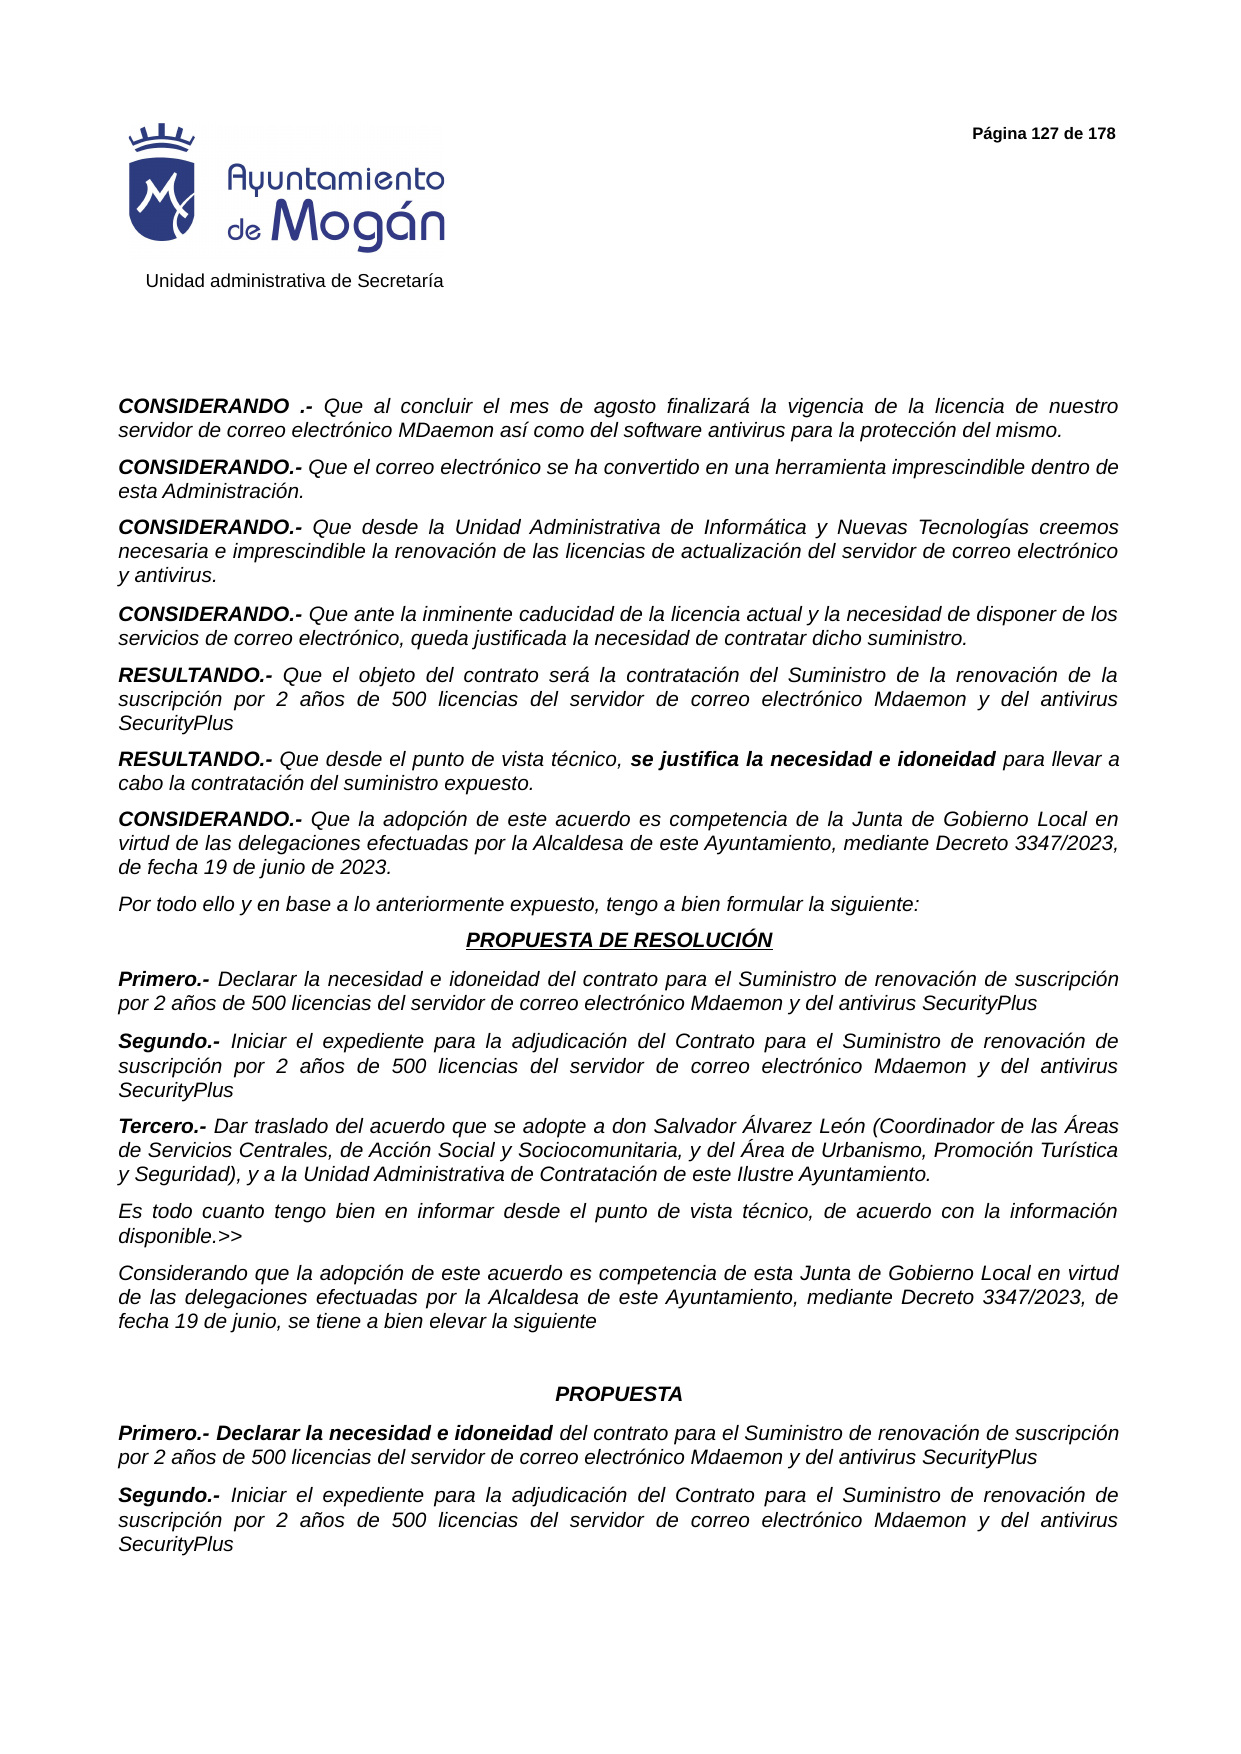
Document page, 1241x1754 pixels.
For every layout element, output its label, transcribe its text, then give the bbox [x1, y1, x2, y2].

text Segundo.- Iniciar el expediente para la adjudicación del Contrato para el Suministro de renovación de suscripción por 2 años de 500 licencias del servidor de correo electrónico Mdaemon y del antivirus SecurityPlus [118, 1027, 1122, 1102]
text CONSIDERANDO.- Que ante la inminente caducidad de la licencia actual y la necesidad de disponer de los servicios de correo electrónico, queda justificada la necesidad de contratar dicho suministro. [118, 599, 1122, 650]
text CONSIDERANDO.- Que el correo electrónico se ha convertido en una herramienta imprescindible dentro de esta Administración. [118, 455, 1122, 503]
text PROPUESTA [118, 1382, 1122, 1406]
text CONSIDERANDO.- Que desde la Unidad Administrativa de Informática y Nuevas Tecnologías creemos necesaria e imprescindible la renovación de las licencias de actualización del servidor de correo electrónico y antivirus. [118, 515, 1122, 587]
text Tercero.- Dar traslado del acuerdo que se adopte a don Salvador Álvarez León (Coordinador de las Áreas de Servicios Centrales, de Acción Social y Sociocomunitaria, y del Área de Urbanismo, Promoción Turística y Seguridad), y a la Unidad Administrativa de Contratación de este Ilustre Ayuntamiento. [118, 1114, 1122, 1186]
text PROPUESTA DE RESOLUCIÓN [118, 928, 1122, 952]
text RESULTANDO.- Que el objeto del contrato será la contratación del Suministro de la renovación de la suscripción por 2 años de 500 licencias del servidor de correo electrónico Mdaemon y del antivirus SecurityPlus [118, 662, 1122, 734]
text Segundo.- Iniciar el expediente para la adjudicación del Contrato para el Suministro de renovación de suscripción por 2 años de 500 licencias del servidor de correo electrónico Mdaemon y del antivirus SecurityPlus [118, 1481, 1122, 1556]
text CONSIDERANDO .- Que al concluir el mes de agosto finalizará la vigencia de la licencia de nuestro servidor de correo electrónico MDaemon así como del software antivirus para la protección del mismo. [118, 394, 1122, 442]
picture [128, 123, 445, 259]
text CONSIDERANDO.- Que la adopción de este acuerdo es competencia de la Junta de Gobierno Local en virtud de las delegaciones efectuadas por la Alcaldesa de este Ayuntamiento, mediante Decreto 3347/2023, de fecha 19 de junio de 2023. [118, 807, 1122, 879]
text Es todo cuanto tengo bien en informar desde el punto de vista técnico, de acuerdo con la información disponible.>> [118, 1198, 1122, 1249]
text Primero.- Declarar la necesidad e idoneidad del contrato para el Suministro de renovación de suscripción por 2 años de 500 licencias del servidor de correo electrónico Mdaemon y del antivirus SecurityPlus [118, 1418, 1122, 1469]
text Primero.- Declarar la necesidad e idoneidad del contrato para el Suministro de renovación de suscripción por 2 años de 500 licencias del servidor de correo electrónico Mdaemon y del antivirus SecurityPlus [118, 964, 1122, 1015]
text RESULTANDO.- Que desde el punto de vista técnico, se justifica la necesidad e idoneidad para llevar a cabo la contratación del suministro expuesto. [118, 747, 1122, 795]
text Considerando que la adopción de este acuerdo es competencia de esta Junta de Gobierno Local en virtud de las delegaciones efectuadas por la Alcaldesa de este Ayuntamiento, mediante Decreto 3347/2023, de fecha 19 de junio, se tiene a bien elevar la siguiente [118, 1261, 1122, 1333]
text Por todo ello y en base a lo anteriormente expuesto, tengo a bien formular la siguiente: [118, 892, 1122, 916]
